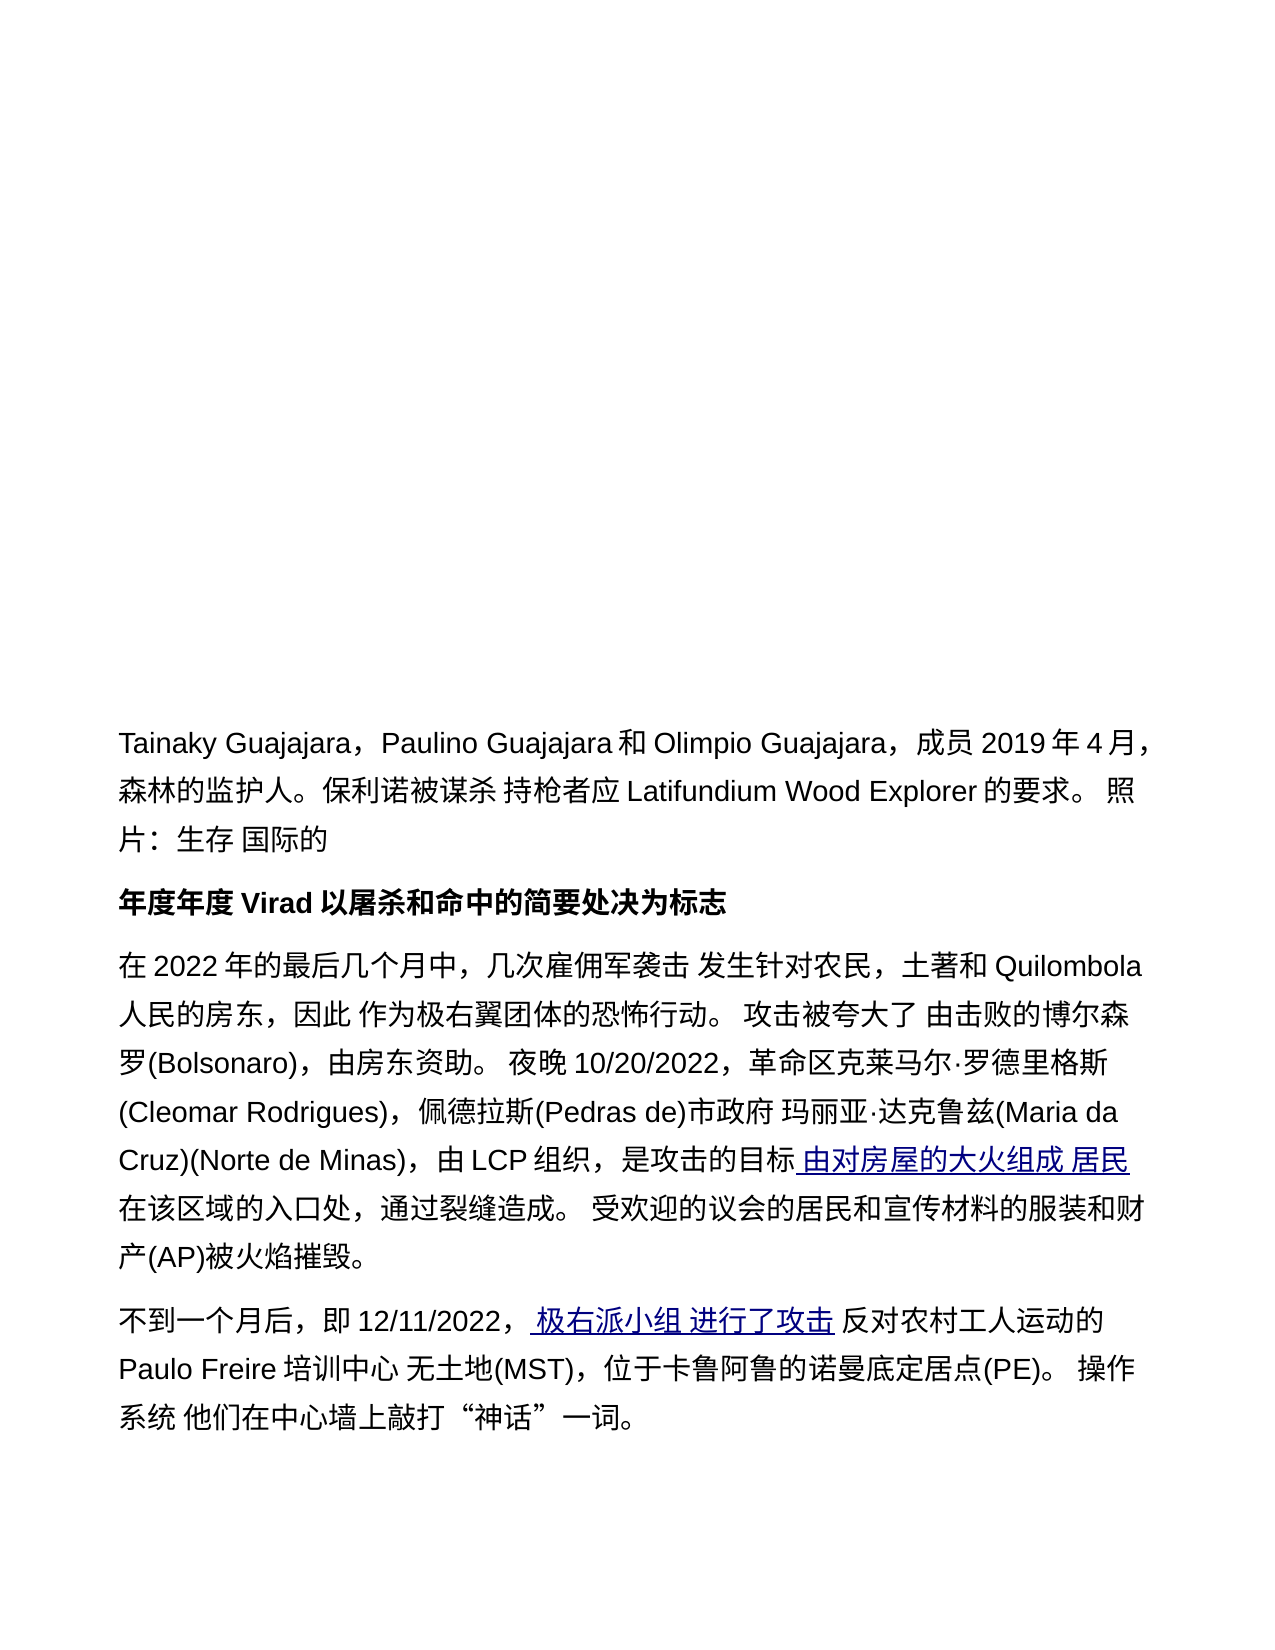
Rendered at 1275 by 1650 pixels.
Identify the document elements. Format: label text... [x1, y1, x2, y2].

text Tainaky Guajajara，Paulino Guajajara和Olimpio Guajajara，成员 2019年4月，森林的监护人。保利诺被谋杀 持枪者应Latifundium Wood Explorer的要求。 照片：生存 国际的 [118, 118, 1157, 859]
text 年度年度Virad以屠杀和命中的简要处决为标志 [118, 880, 1157, 922]
text 不到一个月后，即12/11/2022， 极右派小组 进行了攻击 反对农村工人运动的Paulo Freire培训中心 无土地(MST)，位于卡鲁阿鲁的诺曼底定居点(PE)。 操作系统 他们在中心墙上敲打“神话”一词。 [118, 1297, 1157, 1437]
text 在2022年的最后几个月中，几次雇佣军袭击 发生针对农民，土著和Quilombola人民的房东，因此 作为极右翼团体的恐怖行动。 攻击被夸大了 由击败的博尔森罗(Bolsonaro)，由房东资助。 夜晚 10/20/2022，革命区克莱马尔·罗德里格斯(Cleomar Rodrigues)，佩德拉斯(Pedras de)市政府 玛丽亚·达克鲁兹(Maria da Cruz)(Norte de Minas)，由LCP组织，是攻击的目标 由对房屋的大火组成 居民 在该区域的入口处，通过裂缝造成。 受欢迎的议会的居民和宣传材料的服装和财产(AP)被火焰摧毁。 [118, 943, 1157, 1276]
